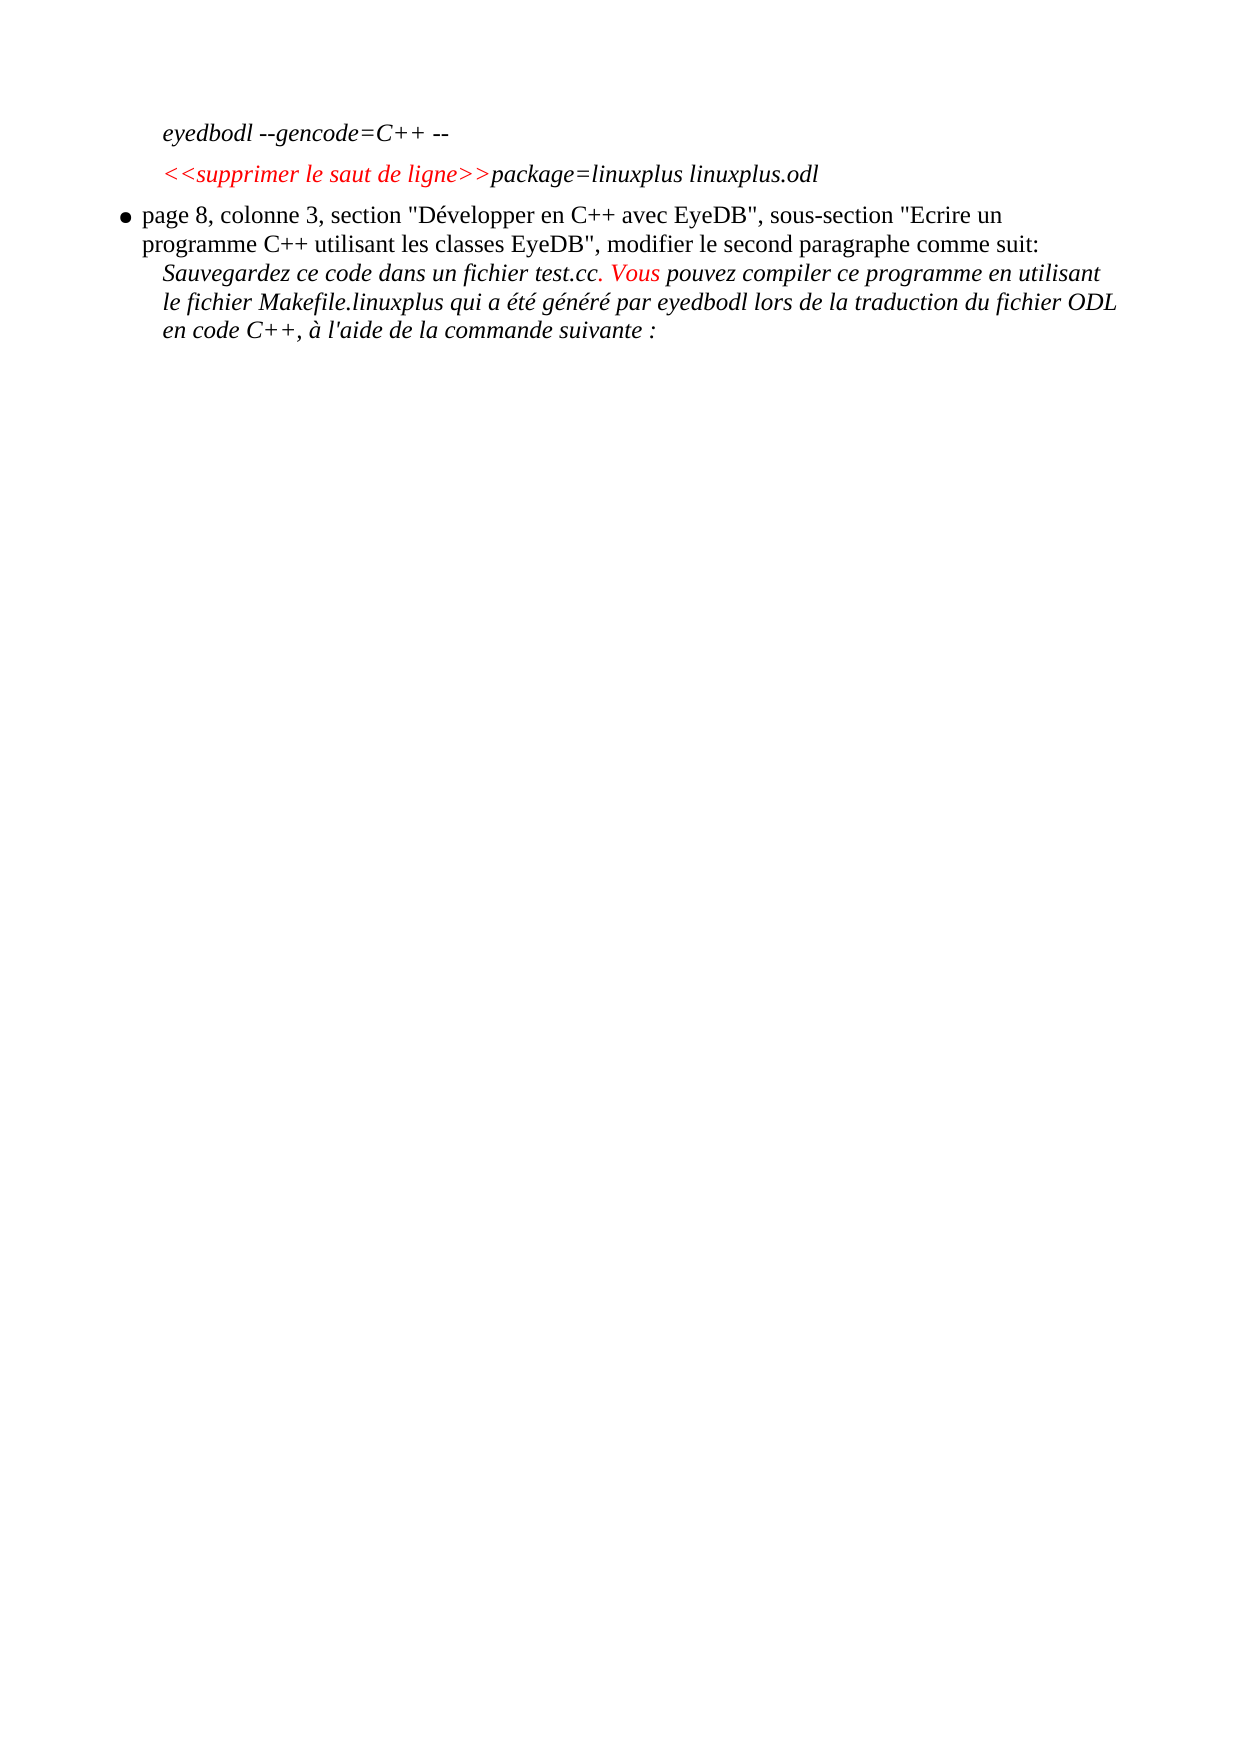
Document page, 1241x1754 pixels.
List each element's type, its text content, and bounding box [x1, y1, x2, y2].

list page 8, colonne 3, section "Développer en C++ avec EyeDB", sous-section "Ecrire un programme C++ utilisant les classes EyeDB", modifier le second paragraphe comme suit: [118, 201, 1122, 258]
text Sauvegardez ce code dans un fichier test.cc. Vous pouvez compiler ce programme en utilisant le fichier Makefile.linuxplus qui a été généré par eyedbodl lors de la traduction du fichier ODL en code C++, à l'aide de la commande suivante : [162, 258, 1122, 344]
text eyedbodl --gencode=C++ -- [162, 118, 1122, 147]
text <<supprimer le saut de ligne>>package=linuxplus linuxplus.odl [162, 159, 1122, 188]
